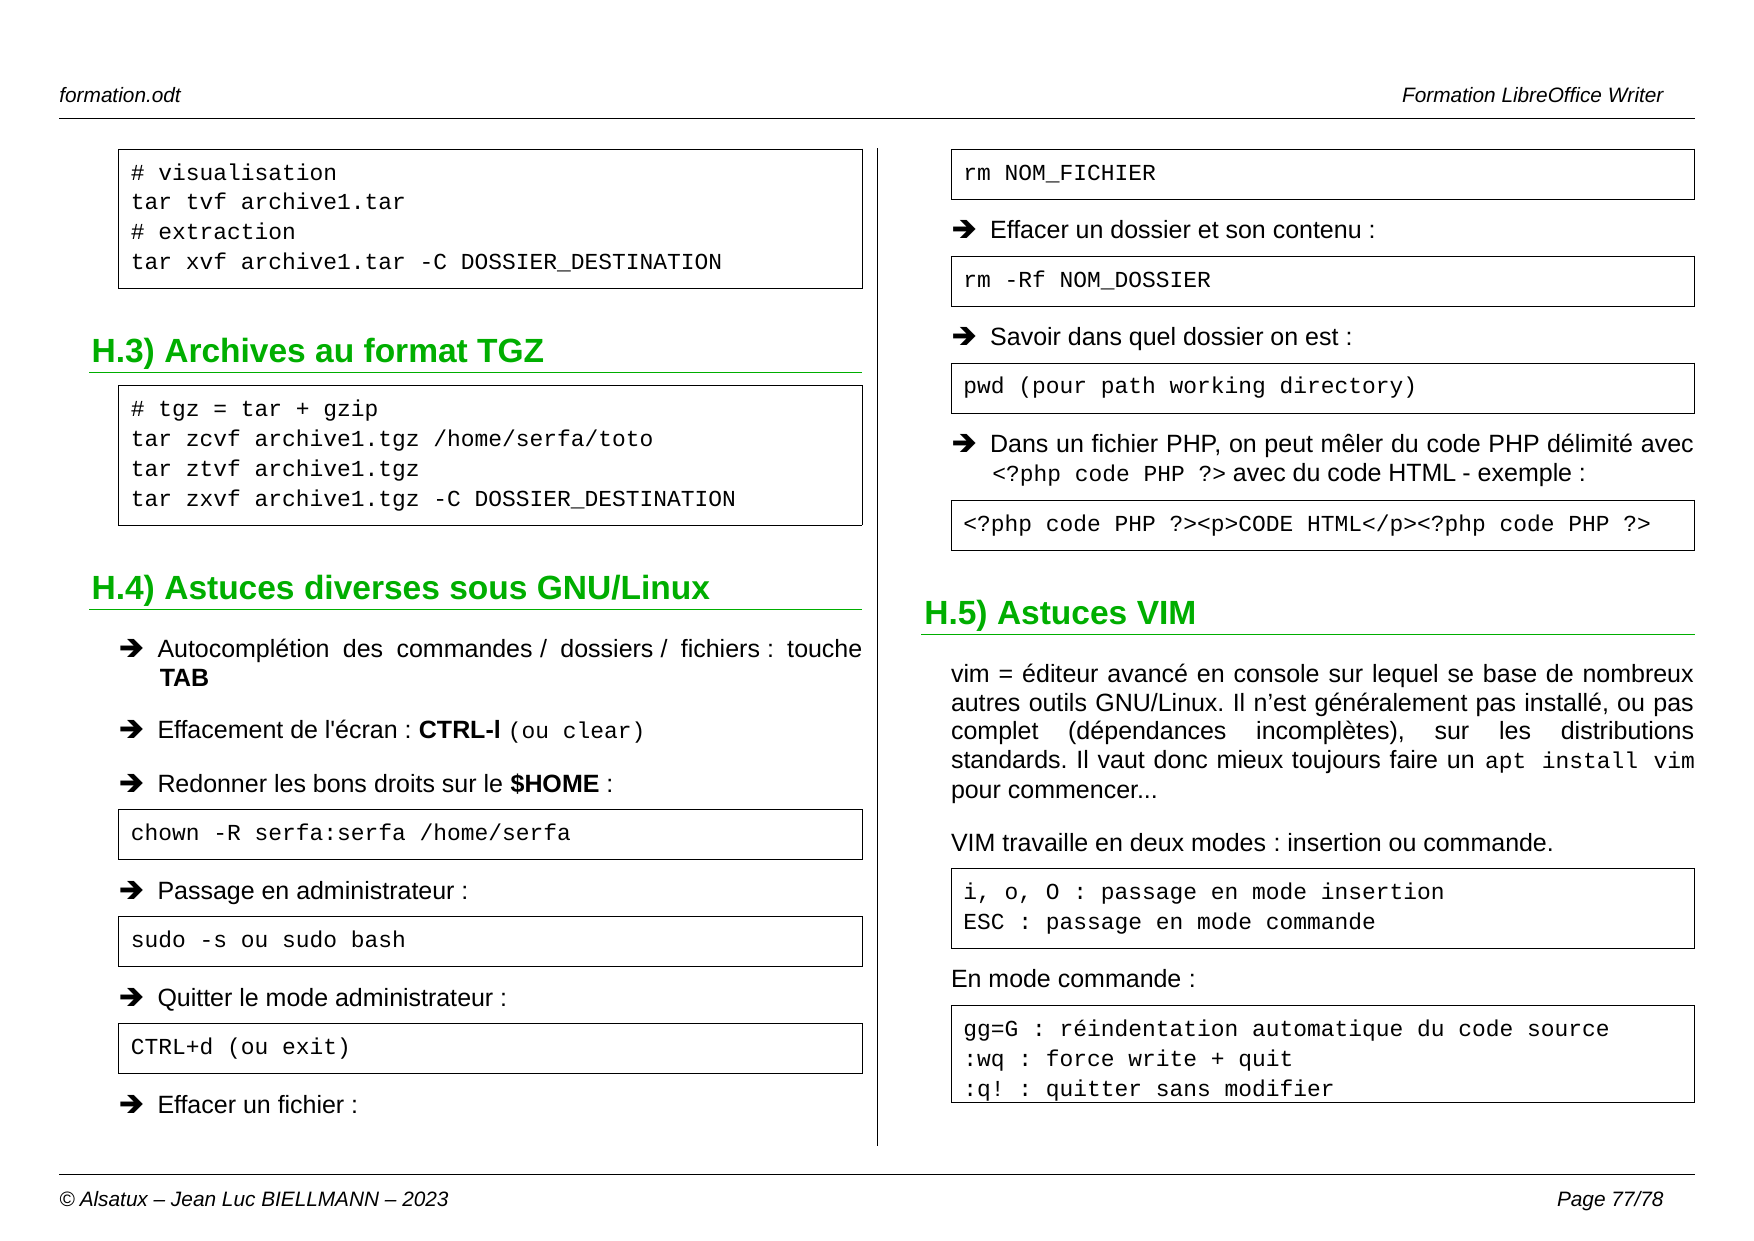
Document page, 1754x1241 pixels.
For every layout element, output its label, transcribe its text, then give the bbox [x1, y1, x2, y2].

text tar zcvf archive1.tgz /home/serfa/toto [119, 415, 862, 445]
text <?php code PHP ?><p>CODE HTML</p><?php code PHP ?> [952, 501, 1694, 550]
text En mode commande : [951, 964, 1695, 993]
text rm NOM_FICHIER [952, 150, 1694, 199]
list Passage en administrateur : [118, 876, 862, 904]
list Autocomplétion des commandes / dossiers / fichiers : touche TAB [118, 634, 862, 691]
list Effacer un dossier et son contenu : [951, 215, 1695, 244]
text gg=G : réindentation automatique du code source [952, 1006, 1694, 1035]
text CTRL+d (ou exit) [119, 1024, 862, 1073]
list Dans un fichier PHP, on peut mêler du code PHP délimité avec <?php code PHP ?> avec du code HTML - exemple : [951, 429, 1695, 488]
text pwd (pour path working directory) [952, 364, 1694, 413]
text ESC : passage en mode commande [952, 898, 1694, 948]
subtitle Astuces VIM [921, 590, 1695, 634]
list Effacer un fichier : [118, 1089, 862, 1118]
list Effacement de l'écran : CTRL-l (ou clear) [118, 715, 862, 745]
text tar xvf archive1.tar -C DOSSIER_DESTINATION [119, 238, 862, 288]
text rm -Rf NOM_DOSSIER [952, 257, 1694, 306]
list Redonner les bons droits sur le $HOME : [118, 769, 862, 797]
text # visualisation [119, 150, 862, 178]
text :wq : force write + quit [952, 1035, 1694, 1064]
text vim = éditeur avancé en console sur lequel se base de nombreux autres outils GNU/Linux. Il n’est généralement pas installé, ou pas complet (dépendances incomplètes), sur les distributions standards. Il vaut donc mieux toujours faire un apt install vim pour commencer... [951, 659, 1695, 804]
text :q! : quitter sans modifier [952, 1064, 1694, 1102]
text tar tvf archive1.tar [119, 178, 862, 208]
subtitle Astuces diverses sous GNU/Linux [88, 564, 862, 610]
text VIM travaille en deux modes : insertion ou commande. [951, 828, 1695, 856]
text i, o, O : passage en mode insertion [952, 869, 1694, 898]
text tar ztvf archive1.tgz [119, 445, 862, 474]
text # extraction [119, 208, 862, 238]
list Savoir dans quel dossier on est : [951, 322, 1695, 351]
list Quitter le mode administrateur : [118, 983, 862, 1011]
subtitle Archives au format TGZ [88, 328, 862, 373]
text tar zxvf archive1.tgz -C DOSSIER_DESTINATION [119, 474, 862, 525]
text sudo -s ou sudo bash [119, 917, 862, 966]
text # tgz = tar + gzip [119, 386, 862, 415]
text chown -R serfa:serfa /home/serfa [119, 810, 862, 859]
